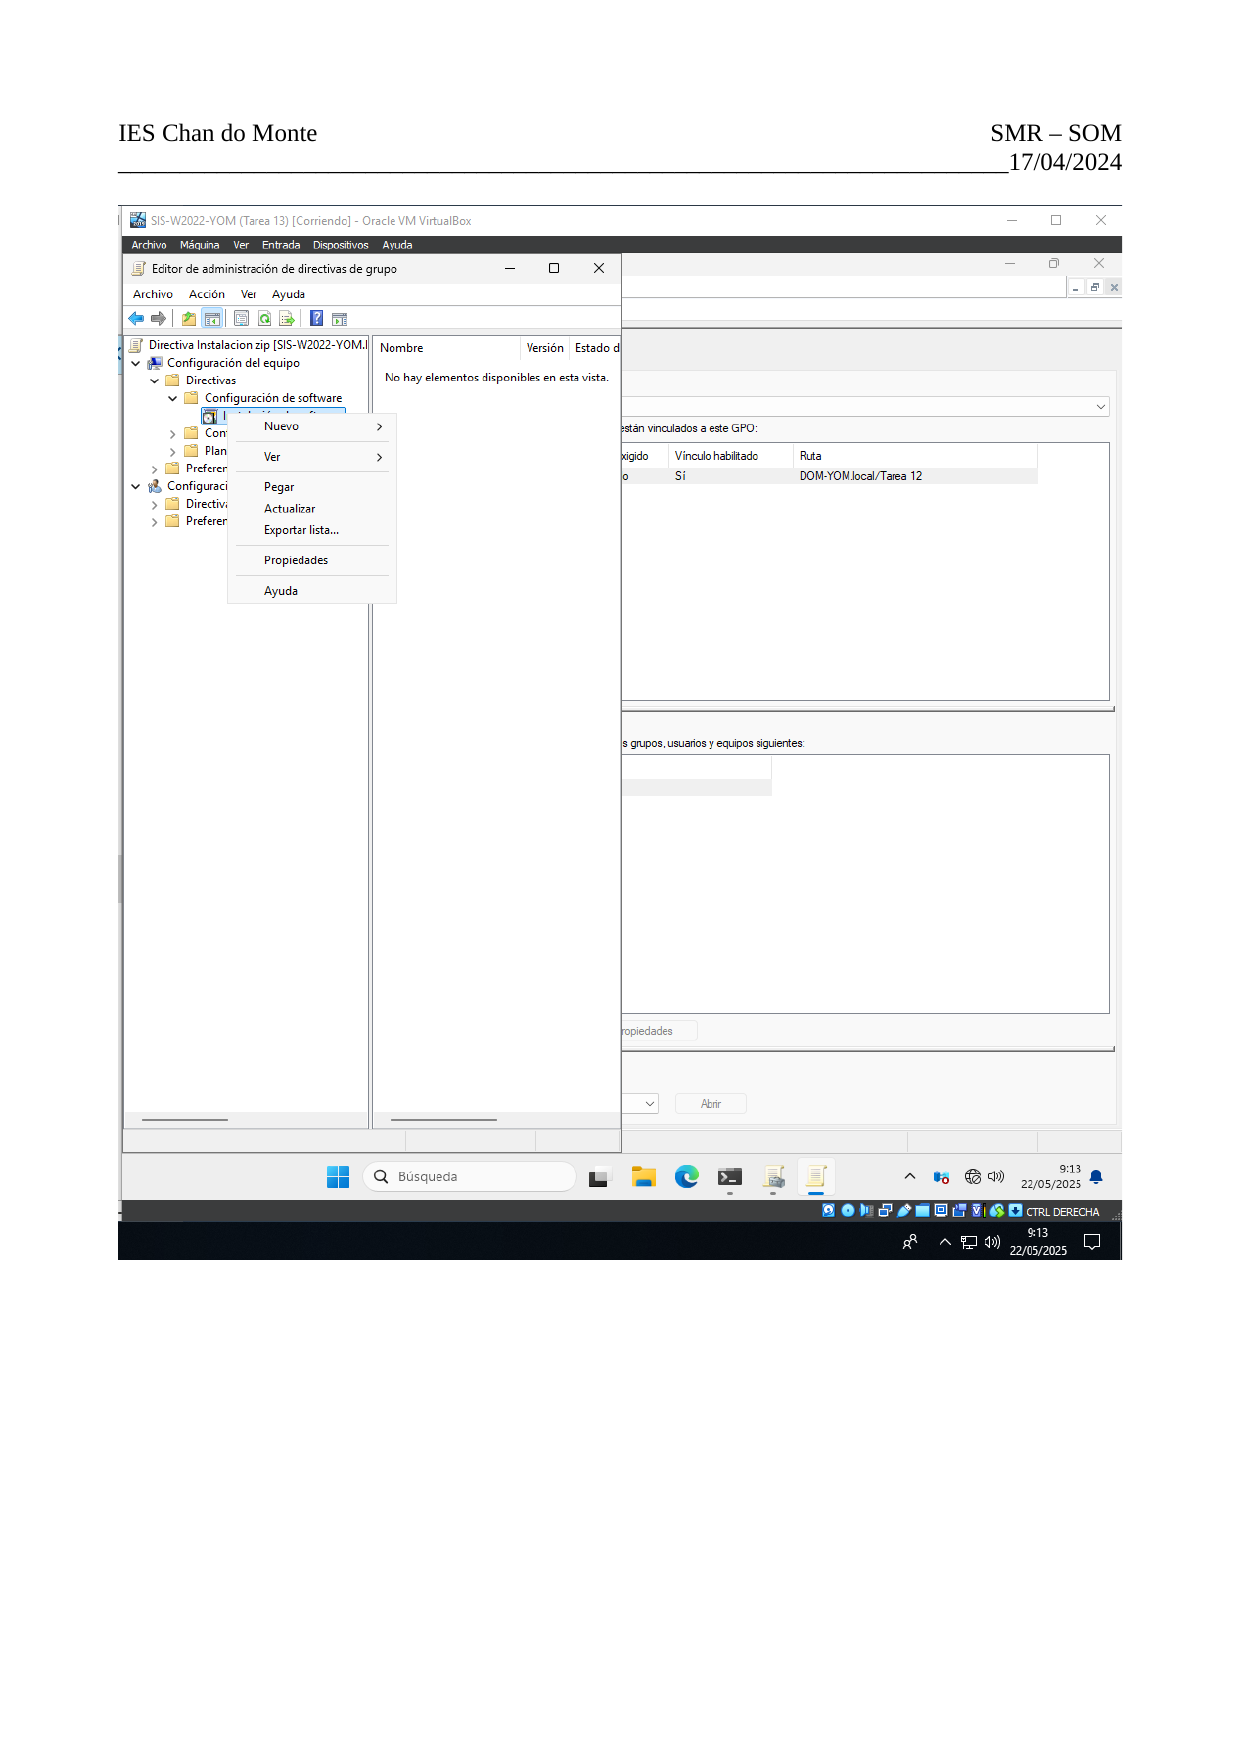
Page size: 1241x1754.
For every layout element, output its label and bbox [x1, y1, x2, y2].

picture [118, 205, 1123, 1260]
